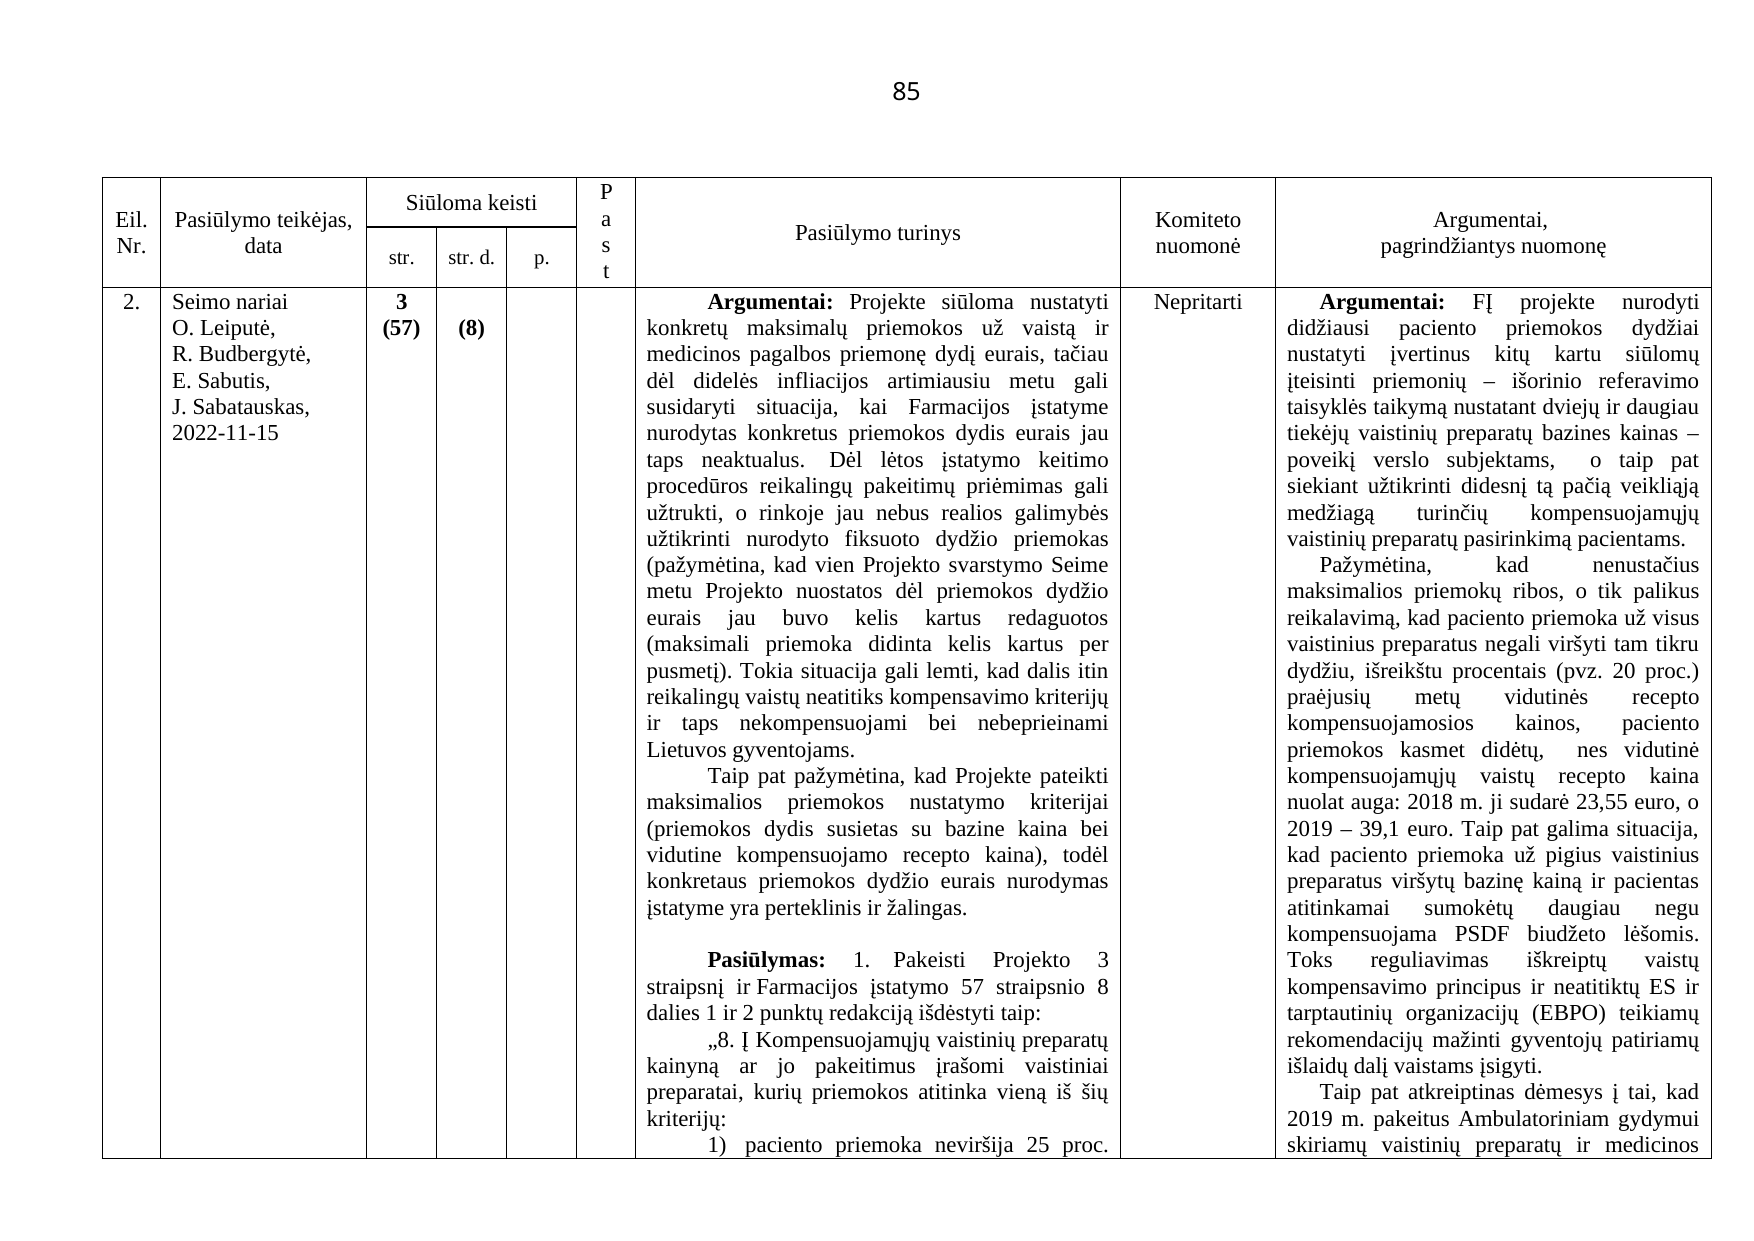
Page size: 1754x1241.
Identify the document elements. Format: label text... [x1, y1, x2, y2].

table_cell Nepritarti [1121, 288, 1275, 1157]
table_cell [507, 288, 576, 1157]
table_header Pasiūlymo turinys [636, 178, 1120, 287]
table_cell Seimo nariai O. Leiputė, R. Budbergytė, E. Sabutis, J. Sabatauskas, 2022-11-15 [161, 288, 366, 1157]
table_cell Argumentai: FĮ projekte nurodyti didžiausi paciento priemokos dydžiai nustatyti įvertinus kitų kartu siūlomų įteisinti priemonių – išorinio referavimo taisyklės taikymą nustatant dviejų ir daugiau tiekėjų vaistinių preparatų bazines kainas – poveikį verslo subjektams, o taip pat siekiant užtikrinti didesnį tą pačią veikliąją medžiagą turinčių kompensuojamųjų vaistinių preparatų pasirinkimą pacientams. Pažymėtina, kad nenustačius maksimalios priemokų ribos, o tik palikus reikalavimą, kad paciento priemoka už visus vaistinius preparatus negali viršyti tam tikru dydžiu, išreikštu procentais (pvz. 20 proc.) praėjusių metų vidutinės recepto kompensuojamosios kainos, paciento priemokos kasmet didėtų, nes vidutinė kompensuojamųjų vaistų recepto kaina nuolat auga: 2018 m. ji sudarė 23,55 euro, o 2019 – 39,1 euro. Taip pat galima situacija, kad paciento priemoka už pigius vaistinius preparatus viršytų bazinę kainą ir pacientas atitinkamai sumokėtų daugiau negu kompensuojama PSDF biudžeto lėšomis. Toks reguliavimas iškreiptų vaistų kompensavimo principus ir neatitiktų ES ir tarptautinių organizacijų (EBPO) teikiamų rekomendacijų mažinti gyventojų patiriamų išlaidų dalį vaistams įsigyti. Taip pat atkreiptinas dėmesys į tai, kad 2019 m. pakeitus Ambulatoriniam gydymui skiriamų vaistinių preparatų ir medicinos [1276, 288, 1711, 1157]
table_cell 3 (57) [367, 288, 436, 1157]
table_cell str. d. [437, 228, 506, 287]
table_cell (8) [437, 288, 506, 1157]
table_cell str. [367, 228, 436, 287]
table_header Pastabos [577, 178, 635, 287]
table_cell p. [507, 228, 576, 287]
table_header Pasiūlymo teikėjas, data [161, 178, 366, 287]
table_header Argumentai, pagrindžiantys nuomonę [1276, 178, 1711, 287]
table_cell 2. [103, 288, 160, 1157]
table_header Komiteto nuomonė [1121, 178, 1275, 287]
table_header Siūloma keisti [367, 178, 576, 226]
table_cell Argumentai: Projekte siūloma nustatyti konkretų maksimalų priemokos už vaistą ir medicinos pagalbos priemonę dydį eurais, tačiau dėl didelės infliacijos artimiausiu metu gali susidaryti situacija, kai Farmacijos įstatyme nurodytas konkretus priemokos dydis eurais jau taps neaktualus. Dėl lėtos įstatymo keitimo procedūros reikalingų pakeitimų priėmimas gali užtrukti, o rinkoje jau nebus realios galimybės užtikrinti nurodyto fiksuoto dydžio priemokas (pažymėtina, kad vien Projekto svarstymo Seime metu Projekto nuostatos dėl priemokos dydžio eurais jau buvo kelis kartus redaguotos (maksimali priemoka didinta kelis kartus per pusmetį). Tokia situacija gali lemti, kad dalis itin reikalingų vaistų neatitiks kompensavimo kriterijų ir taps nekompensuojami bei nebeprieinami Lietuvos gyventojams. Taip pat pažymėtina, kad Projekte pateikti maksimalios priemokos nustatymo kriterijai (priemokos dydis susietas su bazine kaina bei vidutine kompensuojamo recepto kaina), todėl konkretaus priemokos dydžio eurais nurodymas įstatyme yra perteklinis ir žalingas. Pasiūlymas: 1. Pakeisti Projekto 3 straipsnį ir Farmacijos įstatymo 57 straipsnio 8 dalies 1 ir 2 punktų redakciją išdėstyti taip: „8. Į Kompensuojamųjų vaistinių preparatų kainyną ar jo pakeitimus įrašomi vaistiniai preparatai, kurių priemokos atitinka vieną iš šių kriterijų: 1) paciento priemoka neviršija 25 proc. [636, 288, 1120, 1157]
table_header Eil. Nr. [103, 178, 160, 287]
table_cell [577, 288, 635, 1157]
